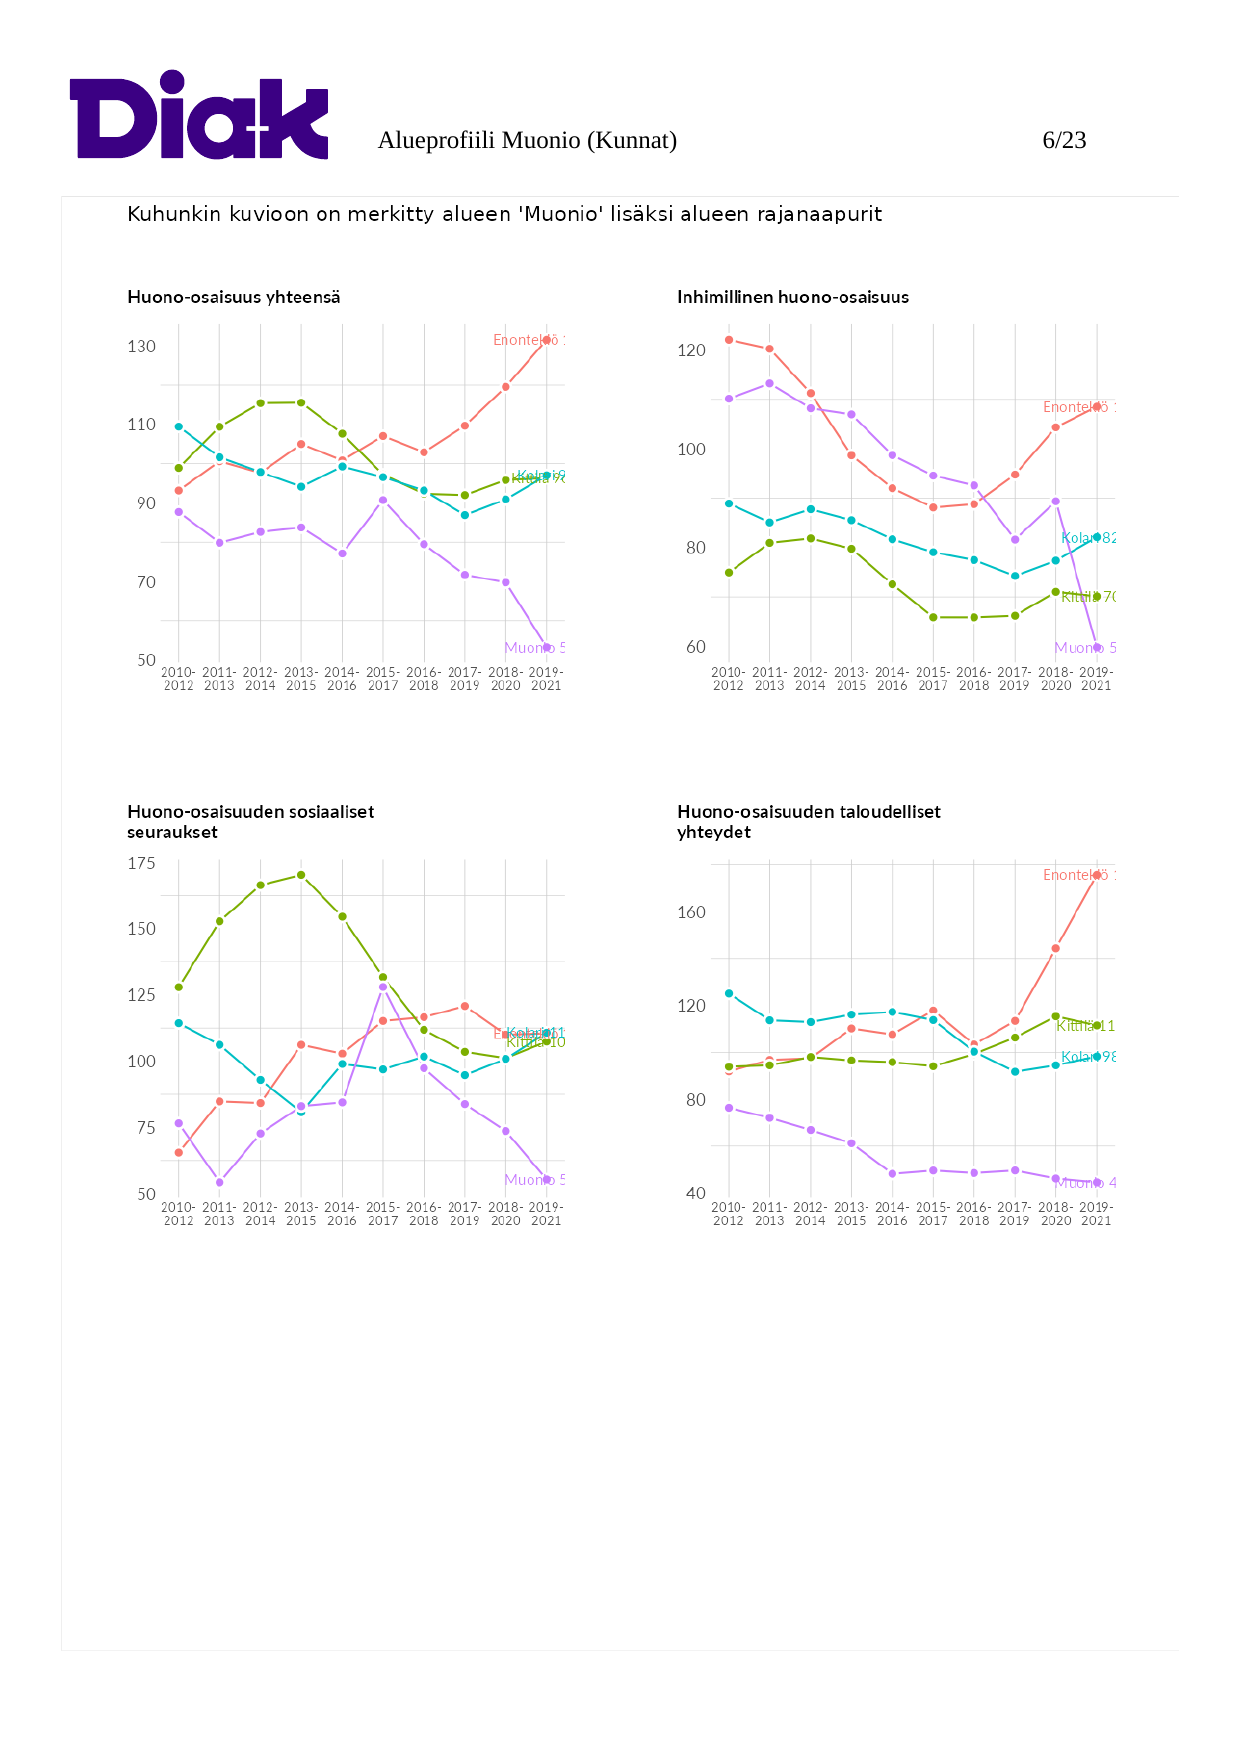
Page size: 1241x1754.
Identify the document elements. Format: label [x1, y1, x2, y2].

picture [61, 196, 1179, 1651]
